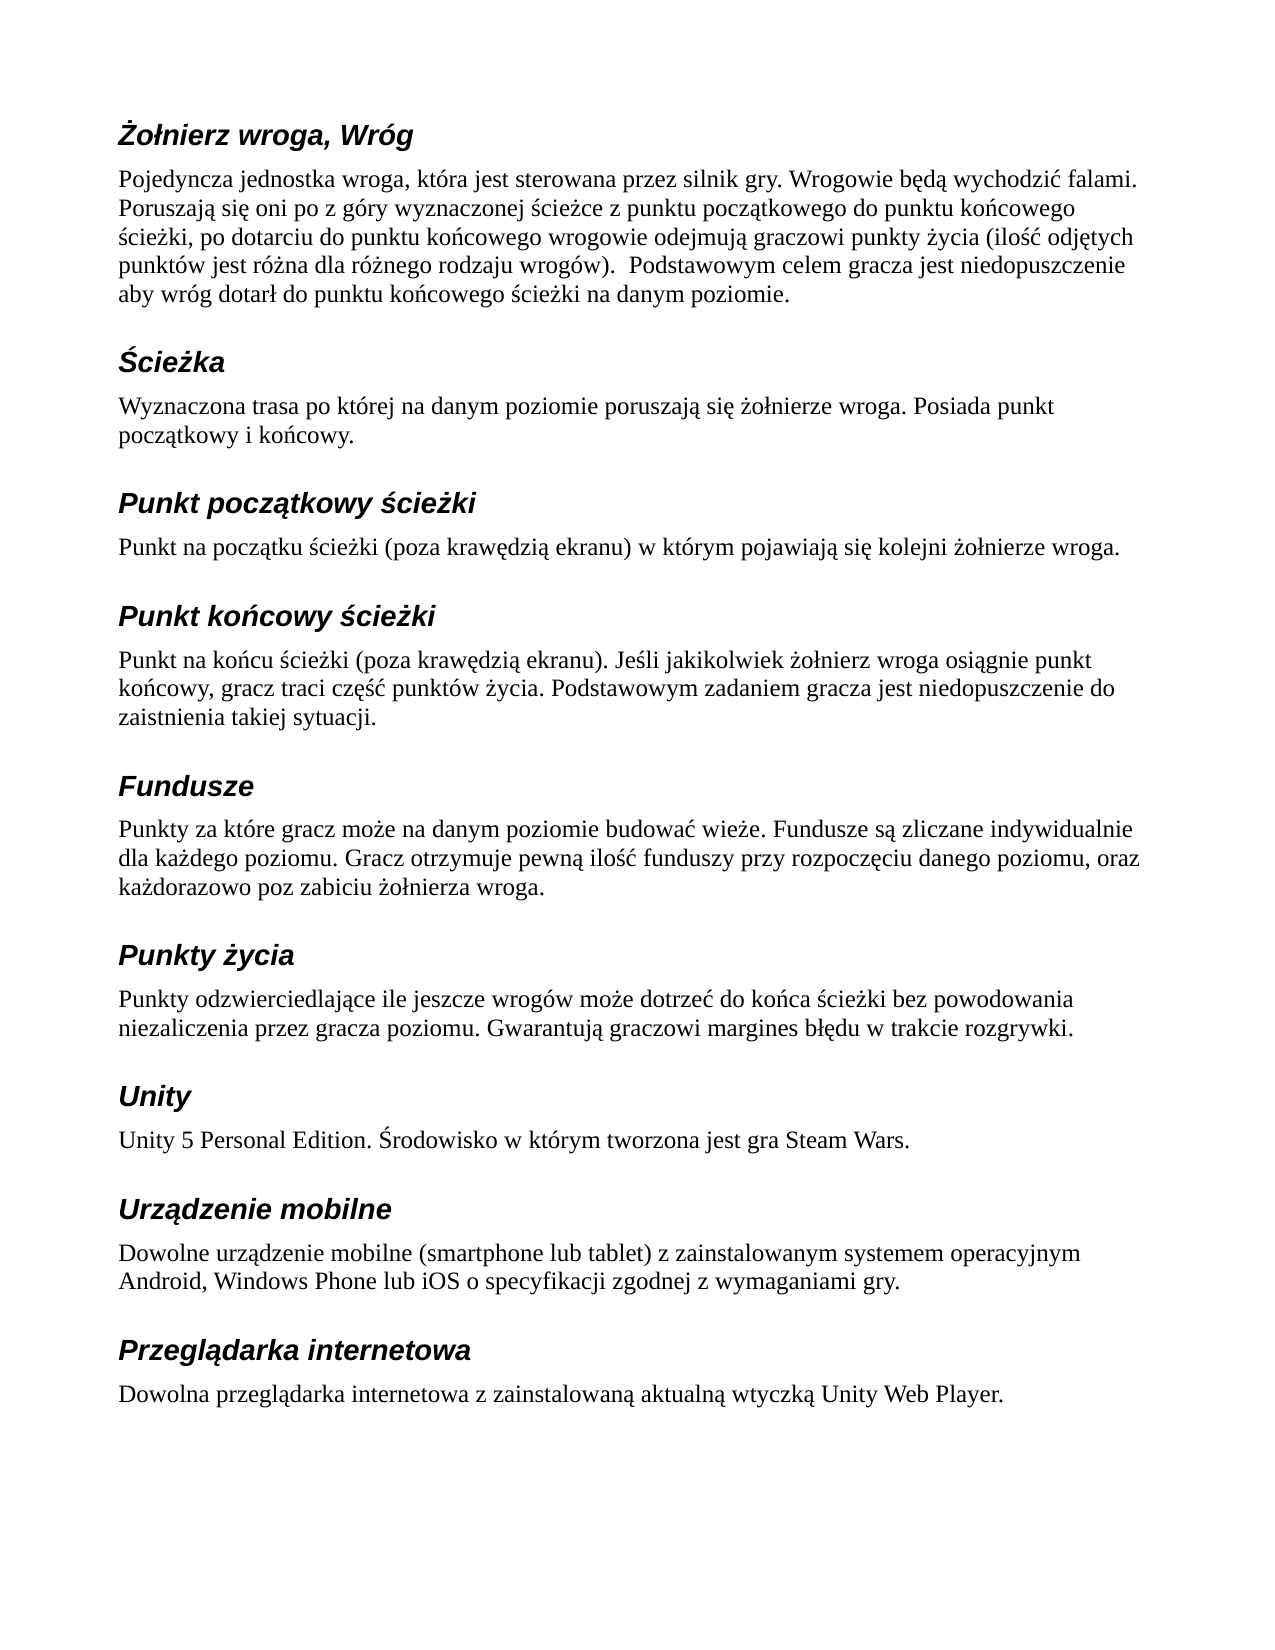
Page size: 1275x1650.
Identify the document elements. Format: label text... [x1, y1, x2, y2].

text Punkty za które gracz może na danym poziomie budować wieże. Fundusze są zliczane indywidualnie dla każdego poziomu. Gracz otrzymuje pewną ilość funduszy przy rozpoczęciu danego poziomu, oraz każdorazowo poz zabiciu żołnierza wroga. [118, 814, 1157, 901]
subtitle Punkt końcowy ścieżki [118, 599, 1157, 632]
subtitle Fundusze [118, 768, 1157, 802]
text Pojedyncza jednostka wroga, która jest sterowana przez silnik gry. Wrogowie będą wychodzić falami. Poruszają się oni po z góry wyznaczonej ścieżce z punktu początkowego do punktu końcowego ścieżki, po dotarciu do punktu końcowego wrogowie odejmują graczowi punkty życia (ilość odjętych punktów jest różna dla różnego rodzaju wrogów). Podstawowym celem gracza jest niedopuszczenie aby wróg dotarł do punktu końcowego ścieżki na danym poziomie. [118, 164, 1157, 308]
text Dowolna przeglądarka internetowa z zainstalowaną aktualną wtyczką Unity Web Player. [118, 1379, 1157, 1407]
subtitle Unity [118, 1079, 1157, 1113]
subtitle Urządzenie mobilne [118, 1192, 1157, 1225]
text Punkty odzwierciedlające ile jeszcze wrogów może dotrzeć do końca ścieżki bez powodowania niezaliczenia przez gracza poziomu. Gwarantują graczowi margines błędu w trakcie rozgrywki. [118, 984, 1157, 1042]
subtitle Punkty życia [118, 938, 1157, 972]
subtitle Żołnierz wroga, Wróg [118, 118, 1157, 152]
subtitle Przeglądarka internetowa [118, 1333, 1157, 1366]
subtitle Punkt początkowy ścieżki [118, 486, 1157, 520]
subtitle Ścieżka [118, 345, 1157, 379]
text Dowolne urządzenie mobilne (smartphone lub tablet) z zainstalowanym systemem operacyjnym Android, Windows Phone lub iOS o specyfikacji zgodnej z wymaganiami gry. [118, 1238, 1157, 1295]
text Unity 5 Personal Edition. Środowisko w którym tworzona jest gra Steam Wars. [118, 1125, 1157, 1154]
text Wyznaczona trasa po której na danym poziomie poruszają się żołnierze wroga. Posiada punkt początkowy i końcowy. [118, 391, 1157, 449]
text Punkt na końcu ścieżki (poza krawędzią ekranu). Jeśli jakikolwiek żołnierz wroga osiągnie punkt końcowy, gracz traci część punktów życia. Podstawowym zadaniem gracza jest niedopuszczenie do zaistnienia takiej sytuacji. [118, 645, 1157, 731]
text Punkt na początku ścieżki (poza krawędzią ekranu) w którym pojawiają się kolejni żołnierze wroga. [118, 532, 1157, 561]
